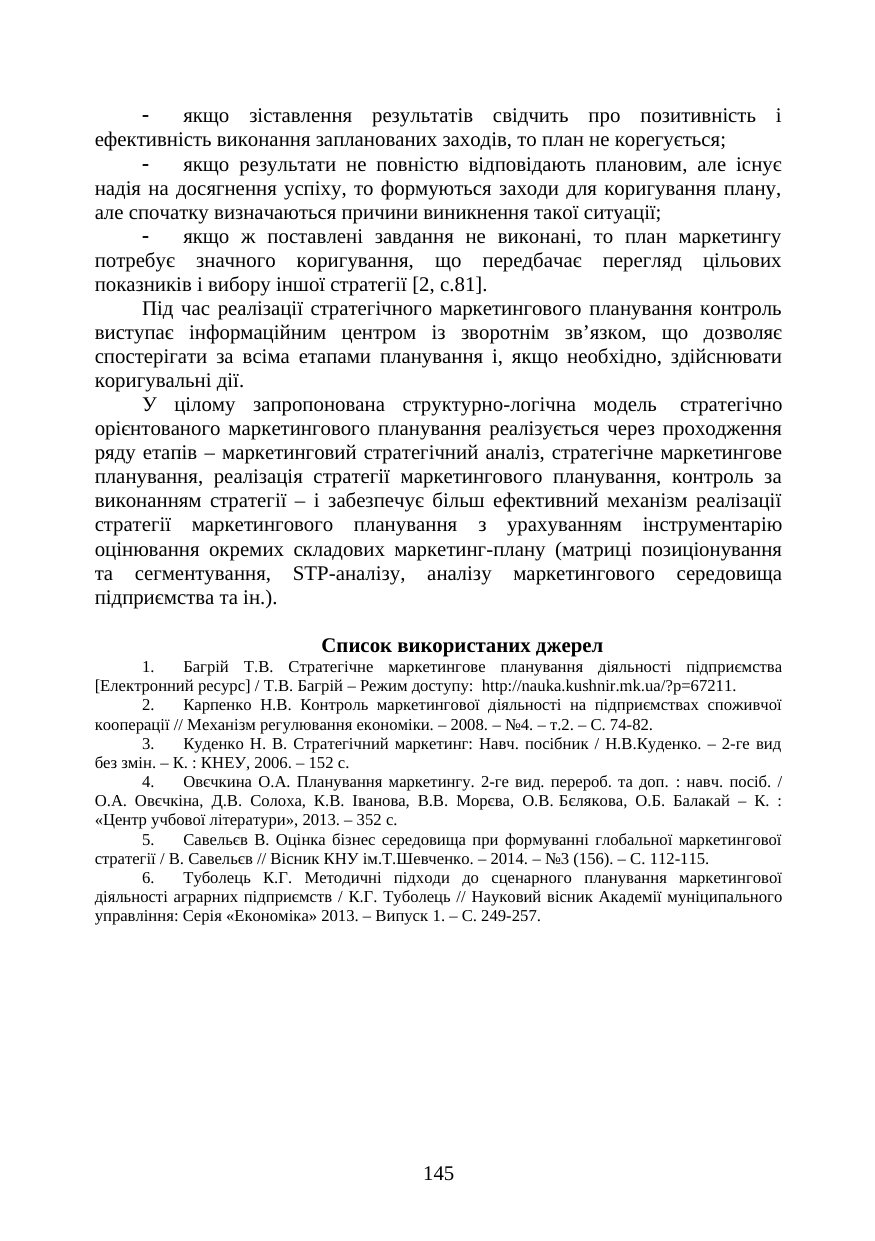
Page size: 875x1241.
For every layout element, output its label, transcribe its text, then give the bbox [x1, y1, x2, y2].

text Список використаних джерел [94, 633, 782, 657]
list Савельєв В. Оцінка бізнес середовища при формуванні глобальної маркетингової стратегії / В. Савельєв // Вісник КНУ ім.Т.Шевченко. – 2014. – №3 (156). – С. 112-115. [94, 829, 782, 868]
text У цілому запропонована структурно-логічна модель стратегічно орієнтованого маркетингового планування реалізується через проходження ряду етапів – маркетинговий стратегічний аналіз, стратегічне маркетингове планування, реалізація стратегії маркетингового планування, контроль за виконанням стратегії – і забезпечує більш ефективний механізм реалізації стратегії маркетингового планування з урахуванням інструментарію оцінювання окремих складових маркетинг-плану (матриці позиціонування та сегментування, STP-аналізу, аналізу маркетингового середовища підприємства та ін.). [94, 392, 782, 609]
list Багрій Т.В. Стратегічне маркетингове планування діяльності підприємства [Електронний ресурс] / Т.В. Багрій – Режим доступу: http://nauka.kushnir.mk.ua/?p=67211. [94, 657, 782, 695]
text Під час реалізації стратегічного маркетингового планування контроль виступає інформаційним центром із зворотнім зв’язком, що дозволяє спостерігати за всіма етапами планування і, якщо необхідно, здійснювати коригувальні дії. [94, 296, 782, 392]
list якщо зіставлення результатів свідчить про позитивність і ефективність виконання запланованих заходів, то план не корегується; [94, 103, 782, 151]
list Овєчкина О.А. Планування маркетингу. 2-ге вид. перероб. та доп. : навч. посіб. / О.А. Овєчкіна, Д.В. Солоха, К.В. Іванова, В.В. Морєва, О.В. Бєлякова, О.Б. Балакай – К. : «Центр учбової літератури», 2013. – 352 с. [94, 772, 782, 829]
list Туболець К.Г. Методичні підходи до сценарного планування маркетингової діяльності аграрних підприємств / К.Г. Туболець // Науковий вісник Академії муніципального управління: Серія «Економіка» 2013. – Випуск 1. – С. 249-257. [94, 868, 782, 925]
list якщо результати не повністю відповідають плановим, але існує надія на досягнення успіху, то формуються заходи для коригування плану, але спочатку визначаються причини виникнення такої ситуації; [94, 151, 782, 224]
list якщо ж поставлені завдання не виконані, то план маркетингу потребує значного коригування, що передбачає перегляд цільових показників і вибору іншої стратегії [2, c.81]. [94, 224, 782, 296]
list Куденко Н. В. Стратегічний маркетинг: Навч. посібник / Н.В.Куденко. – 2-ге вид без змін. – К. : КНЕУ, 2006. – 152 с. [94, 733, 782, 772]
list Карпенко Н.В. Контроль маркетингової діяльності на підприємствах споживчої кооперації // Механізм регулювання економіки. – 2008. – №4. – т.2. – С. 74-82. [94, 695, 782, 733]
